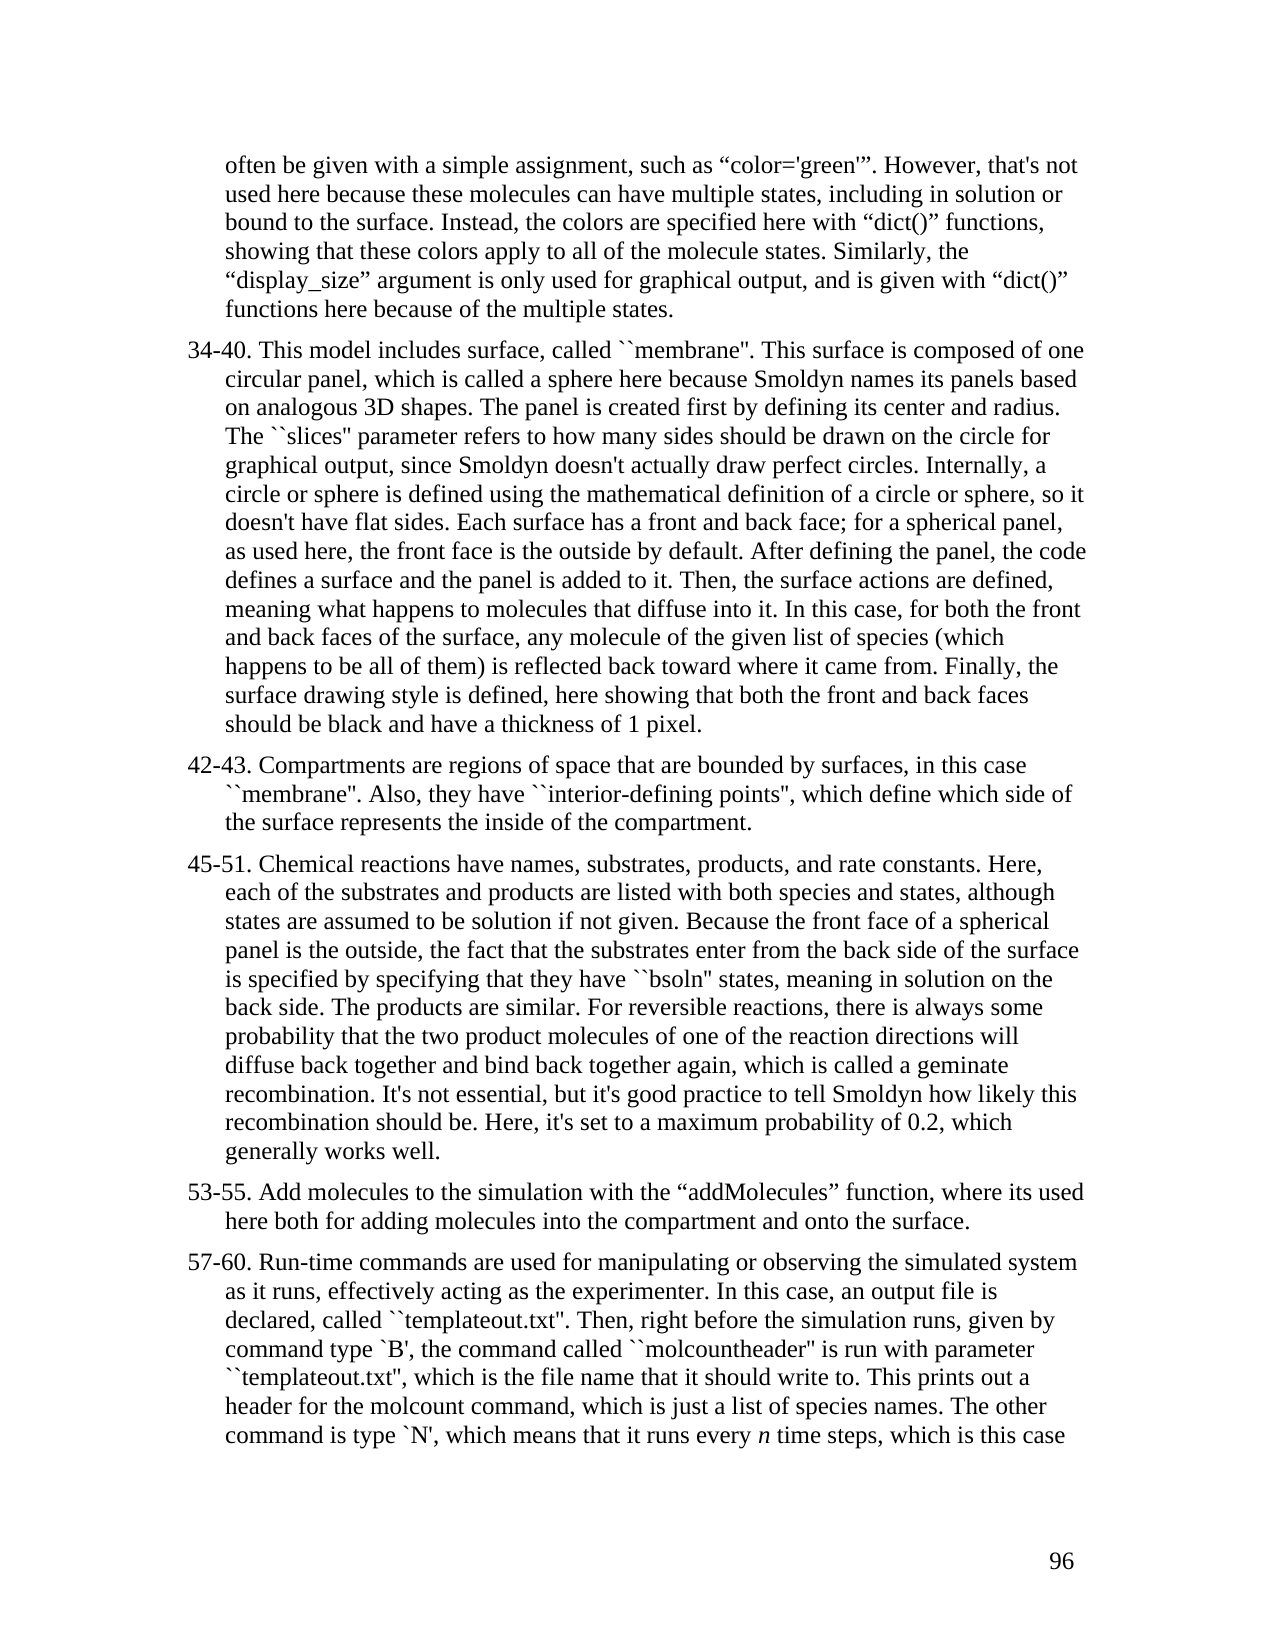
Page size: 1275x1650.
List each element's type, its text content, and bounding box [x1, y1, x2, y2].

text 57-60. Run-time commands are used for manipulating or observing the simulated system as it runs, effectively acting as the experimenter. In this case, an output file is declared, called ``templateout.txt''. Then, right before the simulation runs, given by command type `B', the command called ``molcountheader'' is run with parameter ``templateout.txt'', which is the file name that it should write to. This prints out a header for the molcount command, which is just a list of species names. The other command is type `N', which means that it runs every n time steps, which is this case [187, 1247, 1087, 1449]
text 34-40. This model includes surface, called ``membrane''. This surface is composed of one circular panel, which is called a sphere here because Smoldyn names its panels based on analogous 3D shapes. The panel is created first by defining its center and radius. The ``slices'' parameter refers to how many sides should be drawn on the circle for graphical output, since Smoldyn doesn't actually draw perfect circles. Internally, a circle or sphere is defined using the mathematical definition of a circle or sphere, so it doesn't have flat sides. Each surface has a front and back face; for a spherical panel, as used here, the front face is the outside by default. After defining the panel, the code defines a surface and the panel is added to it. Then, the surface actions are defined, meaning what happens to molecules that diffuse into it. In this case, for both the front and back faces of the surface, any molecule of the given list of species (which happens to be all of them) is reflected back toward where it came from. Finally, the surface drawing style is defined, here showing that both the front and back faces should be black and have a thickness of 1 pixel. [187, 335, 1087, 737]
text 53-55. Add molecules to the simulation with the “addMolecules” function, where its used here both for adding molecules into the compartment and onto the surface. [187, 1177, 1087, 1235]
text often be given with a simple assignment, such as “color='green'”. However, that's not used here because these molecules can have multiple states, including in solution or bound to the surface. Instead, the colors are specified here with “dict()” functions, showing that these colors apply to all of the molecule states. Similarly, the “display_size” argument is only used for graphical output, and is given with “dict()” functions here because of the multiple states. [187, 150, 1087, 322]
text 45-51. Chemical reactions have names, substrates, products, and rate constants. Here, each of the substrates and products are listed with both species and states, although states are assumed to be solution if not given. Because the front face of a spherical panel is the outside, the fact that the substrates enter from the back side of the surface is specified by specifying that they have ``bsoln'' states, meaning in solution on the back side. The products are similar. For reversible reactions, there is always some probability that the two product molecules of one of the reaction directions will diffuse back together and bind back together again, which is called a geminate recombination. It's not essential, but it's good practice to tell Smoldyn how likely this recombination should be. Here, it's set to a maximum probability of 0.2, which generally works well. [187, 849, 1087, 1165]
text 42-43. Compartments are regions of space that are bounded by surfaces, in this case ``membrane''. Also, they have ``interior-defining points'', which define which side of the surface represents the inside of the compartment. [187, 750, 1087, 836]
